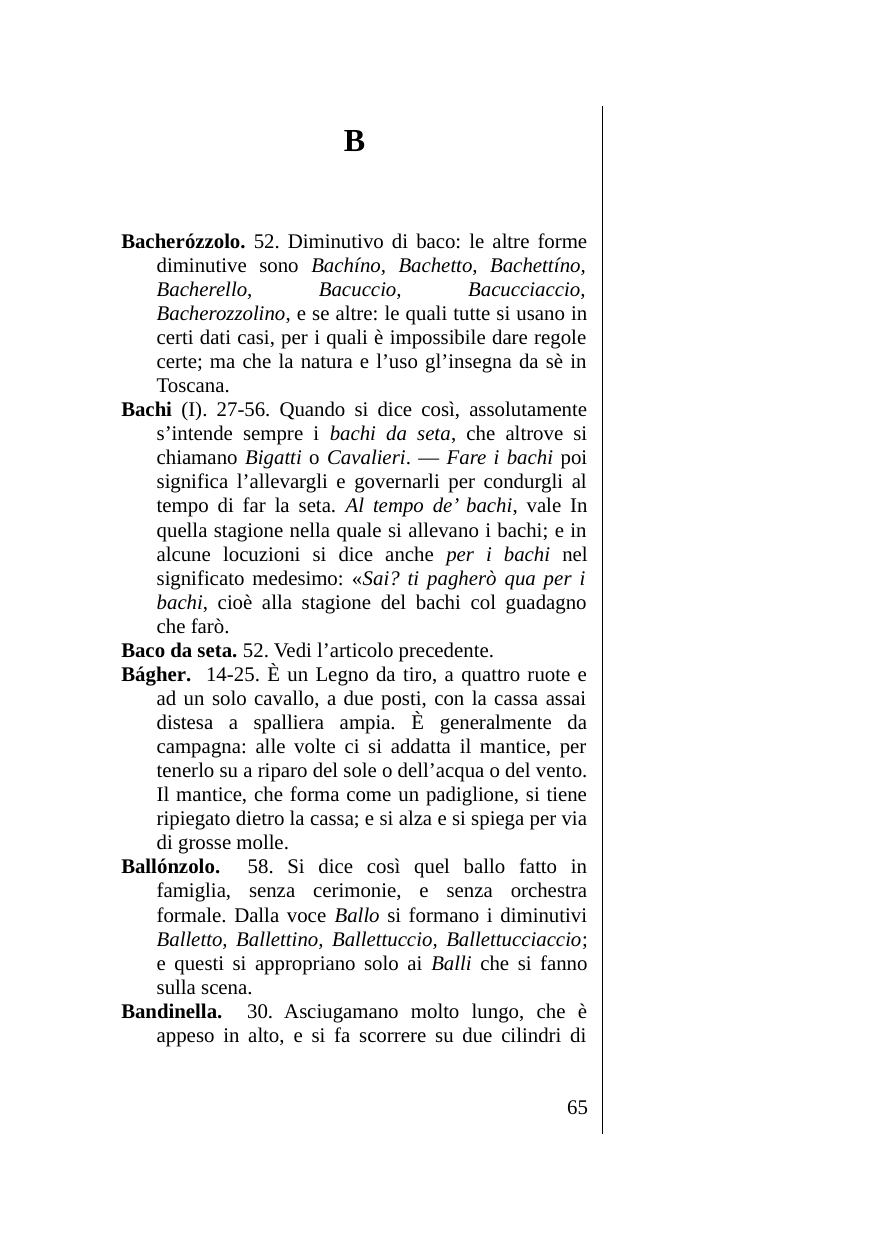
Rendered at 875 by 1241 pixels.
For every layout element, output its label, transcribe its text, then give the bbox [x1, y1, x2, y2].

text Bandinella. 30. Asciugamano molto lungo, che è appeso in alto, e si fa scorrere su due cilindri di [121, 999, 587, 1047]
text Bacherózzolo. 51. Diminutivo di baco: le altre forme diminutive sono Bachíno, Bachetto, Bachettíno, Bacherello, Bacuccio, Bacucciaccio, Bacherozzolino, e se altre: le quali tutte si usano in certi dati casi, per i quali è impossibile dare regole certe; ma che la natura e l’uso gl’insegna da sè in Toscana. [121, 229, 587, 397]
text Bachi (I). 26-55. Quando si dice così, assolutamente s’intende sempre i bachi da seta, che altrove si chiamano Bigatti o Cavalieri. — Fare i bachi poi significa l’allevargli e governarli per condurgli al tempo di far la seta. Al tempo de’ bachi, vale In quella stagione nella quale si allevano i bachi; e in alcune locuzioni si dice anche per i bachi nel significato medesimo: «Sai? ti pagherò qua per i bachi, cioè alla stagione del bachi col guadagno che farò. [121, 397, 587, 638]
text Ballónzolo. 57. Si dice così quel ballo fatto in famiglia, senza cerimonie, e senza orchestra formale. Dalla voce Ballo si formano i diminutivi Balletto, Ballettino, Ballettuccio, Ballettucciaccio; e questi si appropriano solo ai Balli che si fanno sulla scena. [121, 854, 587, 999]
subtitle B [121, 121, 587, 158]
text Bágher. 14-25. È un Legno da tiro, a quattro ruote e ad un solo cavallo, a due posti, con la cassa assai distesa a spalliera ampia. È generalmente da campagna: alle volte ci si addatta il mantice, per tenerlo su a riparo del sole o dell’acqua o del vento. Il mantice, che forma come un padiglione, si tiene ripiegato dietro la cassa; e si alza e si spiega per via di grosse molle. [121, 662, 587, 854]
text Baco da seta. 51. Vedi l’articolo precedente. [121, 638, 587, 662]
